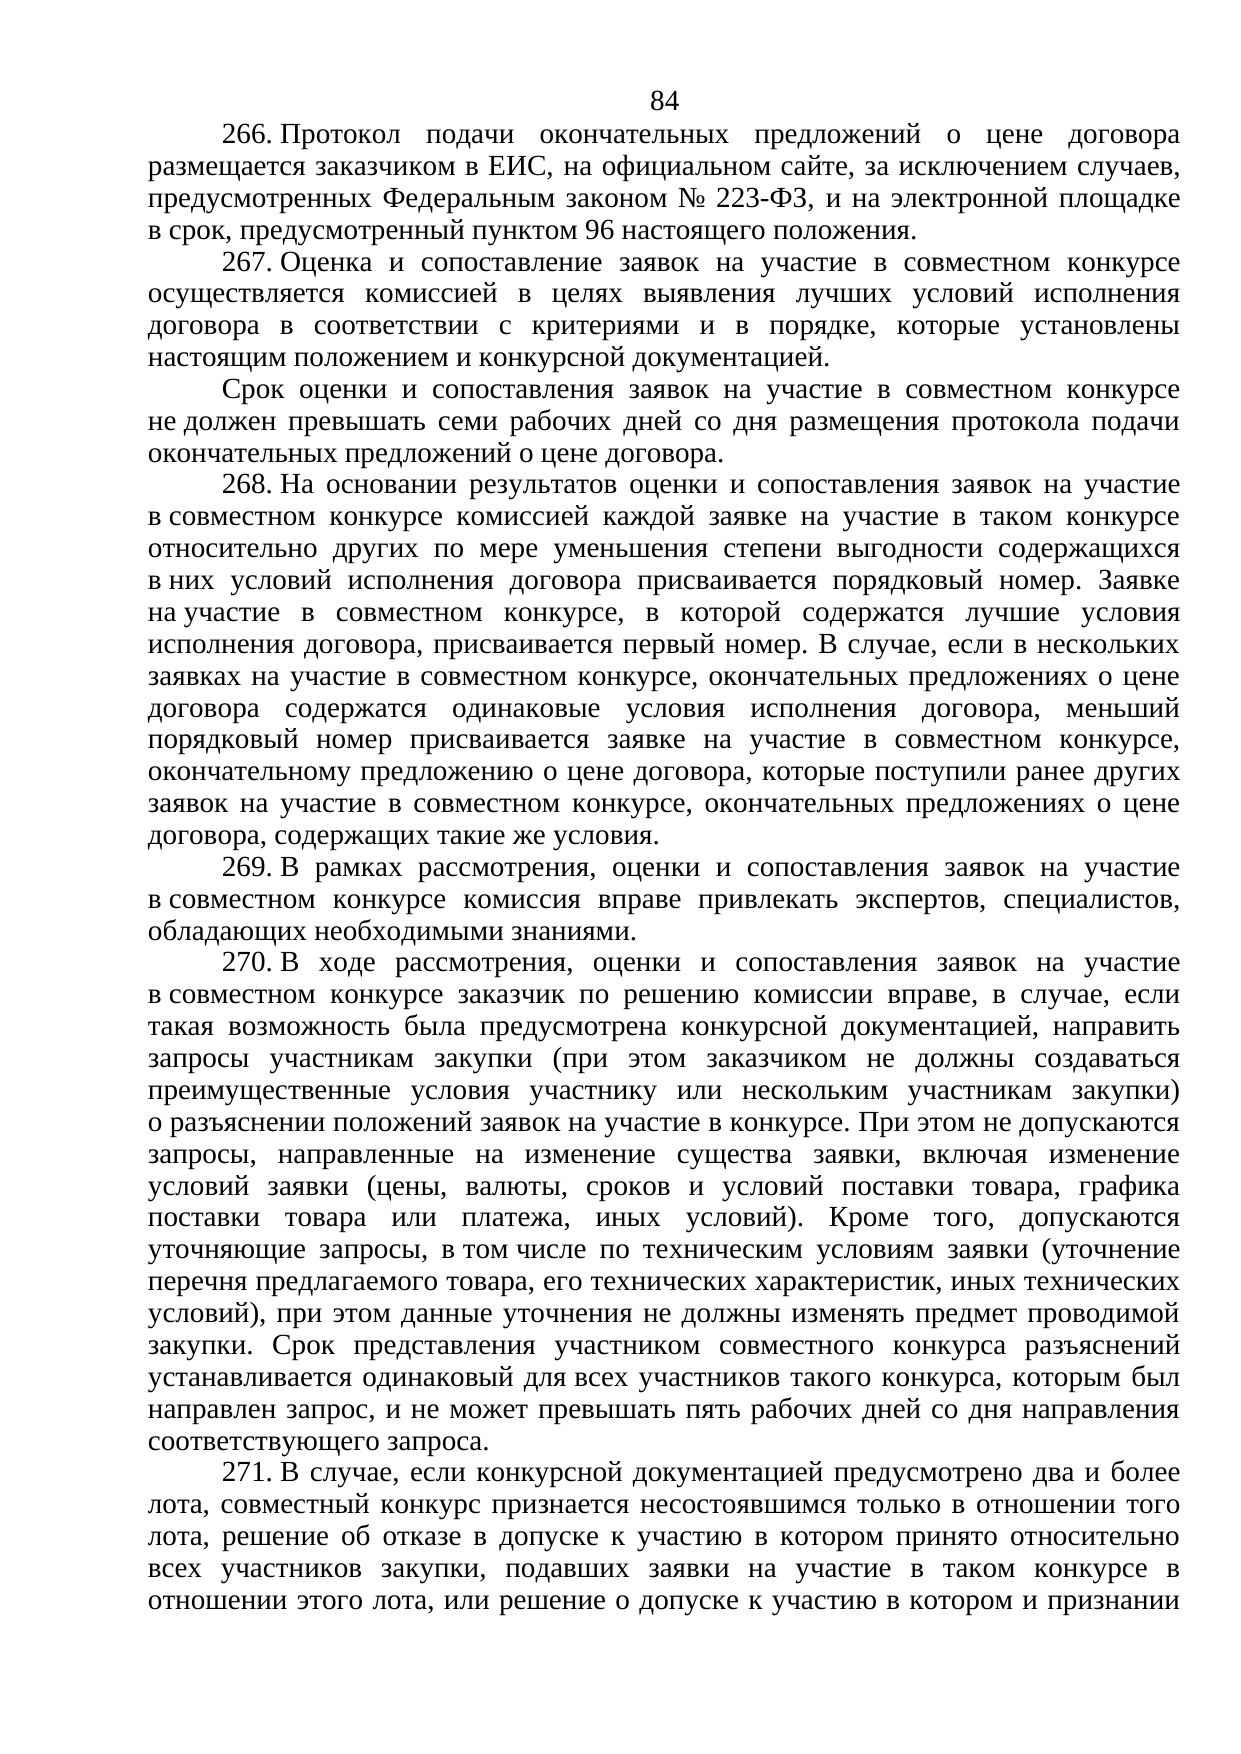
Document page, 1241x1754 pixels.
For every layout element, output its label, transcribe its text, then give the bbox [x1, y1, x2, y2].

text 266. Протокол подачи окончательных предложений о цене договора размещается заказчиком в ЕИС, на официальном сайте, за исключением случаев, предусмотренных Федеральным законом № 223-ФЗ, и на электронной площадке в срок, предусмотренный пунктом 96 настоящего положения. [148, 118, 1181, 246]
text 269. В рамках рассмотрения, оценки и сопоставления заявок на участие в совместном конкурсе комиссия вправе привлекать экспертов, специалистов, обладающих необходимыми знаниями. [148, 851, 1181, 946]
text 270. В ходе рассмотрения, оценки и сопоставления заявок на участие в совместном конкурсе заказчик по решению комиссии вправе, в случае, если такая возможность была предусмотрена конкурсной документацией, направить запросы участникам закупки (при этом заказчиком не должны создаваться преимущественные условия участнику или нескольким участникам закупки) о разъяснении положений заявок на участие в конкурсе. При этом не допускаются запросы, направленные на изменение существа заявки, включая изменение условий заявки (цены, валюты, сроков и условий поставки товара, графика поставки товара или платежа, иных условий). Кроме того, допускаются уточняющие запросы, в том числе по техническим условиям заявки (уточнение перечня предлагаемого товара, его технических характеристик, иных технических условий), при этом данные уточнения не должны изменять предмет проводимой закупки. Срок представления участником совместного конкурса разъяснений устанавливается одинаковый для всех участников такого конкурса, которым был направлен запрос, и не может превышать пять рабочих дней со дня направления соответствующего запроса. [148, 946, 1181, 1456]
text 268. На основании результатов оценки и сопоставления заявок на участие в совместном конкурсе комиссией каждой заявке на участие в таком конкурсе относительно других по мере уменьшения степени выгодности содержащихся в них условий исполнения договора присваивается порядковый номер. Заявке на участие в совместном конкурсе, в которой содержатся лучшие условия исполнения договора, присваивается первый номер. В случае, если в нескольких заявках на участие в совместном конкурсе, окончательных предложениях о цене договора содержатся одинаковые условия исполнения договора, меньший порядковый номер присваивается заявке на участие в совместном конкурсе, окончательному предложению о цене договора, которые поступили ранее других заявок на участие в совместном конкурсе, окончательных предложениях о цене договора, содержащих такие же условия. [148, 468, 1181, 851]
text 267. Оценка и сопоставление заявок на участие в совместном конкурсе осуществляется комиссией в целях выявления лучших условий исполнения договора в соответствии с критериями и в порядке, которые установлены настоящим положением и конкурсной документацией. [148, 246, 1181, 373]
text 271. В случае, если конкурсной документацией предусмотрено два и более лота, совместный конкурс признается несостоявшимся только в отношении того лота, решение об отказе в допуске к участию в котором принято относительно всех участников закупки, подавших заявки на участие в таком конкурсе в отношении этого лота, или решение о допуске к участию в котором и признании [148, 1456, 1181, 1616]
text Срок оценки и сопоставления заявок на участие в совместном конкурсе не должен превышать семи рабочих дней со дня размещения протокола подачи окончательных предложений о цене договора. [148, 373, 1181, 468]
